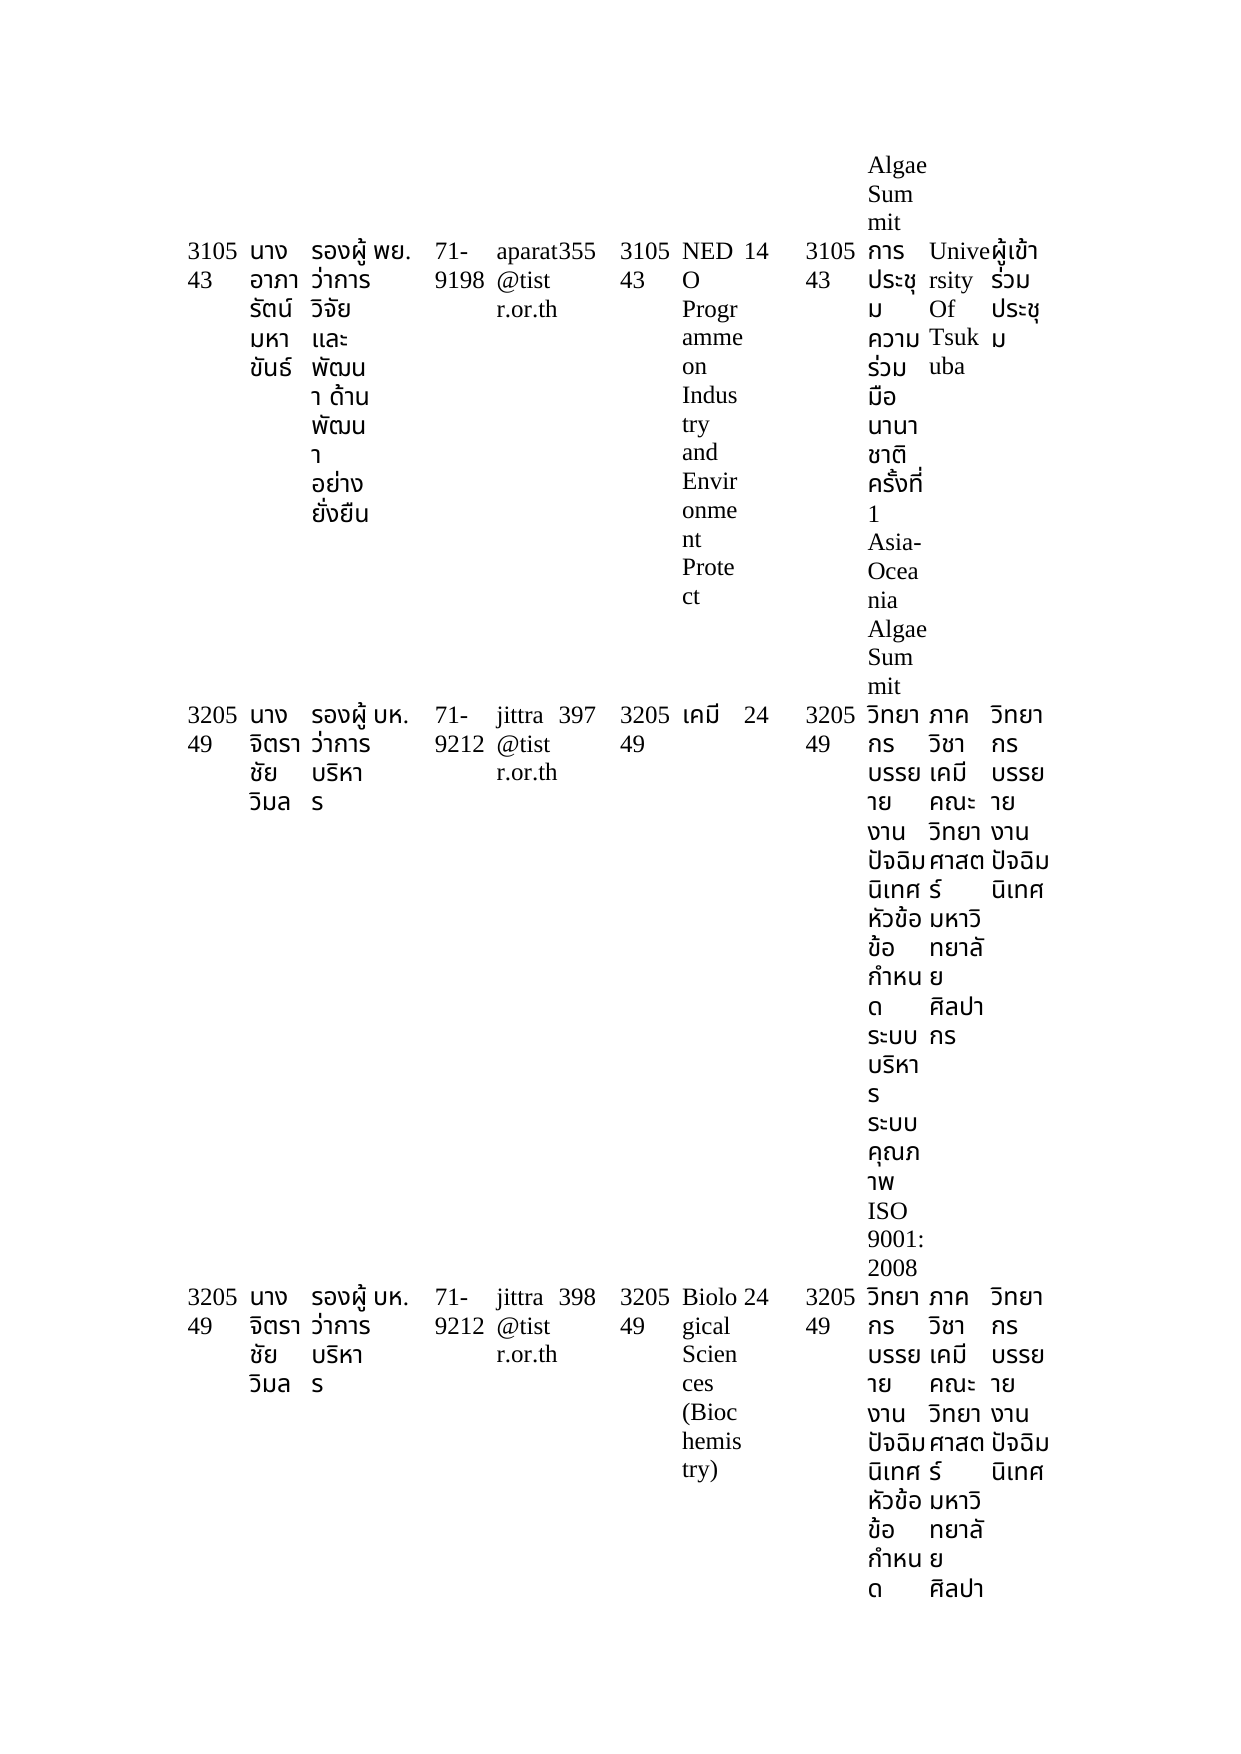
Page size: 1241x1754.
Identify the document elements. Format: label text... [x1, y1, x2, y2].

table_cell [682, 150, 743, 236]
table_cell [929, 150, 991, 236]
table_cell วิทยากรบรรยายงานปัจฉิมนิเทศ หัวข้อ ข้อกำหนด [867, 1282, 929, 1603]
table_cell บห. [373, 1282, 434, 1603]
table_cell [373, 150, 434, 236]
table_cell ภาควิชาเคมี คณะวิทยาศาสตร์ มหาวิทยาลัยศิลปา [929, 1282, 991, 1603]
table_cell การประชุมความร่วมมือนานาชาติ ครั้งที่ 1 Asia-Oceania Algae Summit [867, 236, 929, 700]
table_cell ผู้เข้าร่วมประชุม [991, 236, 1053, 700]
table_cell นางอาภารัตน์ มหาขันธ์ [249, 236, 311, 700]
table_cell NEDO Programme on Industry and Environment Protect [682, 236, 743, 700]
table_cell [435, 150, 496, 236]
table_cell Algae Summit [867, 150, 929, 236]
table_cell 310543 [620, 236, 682, 700]
table_cell Biological Sciences (Biochemistry) [682, 1282, 743, 1603]
table_cell [620, 150, 682, 236]
table_cell 320549 [620, 1282, 682, 1603]
table_cell 24 [744, 700, 805, 1282]
table_cell พย. [373, 236, 434, 700]
table_cell aparat@tistr.or.th [496, 236, 558, 700]
table_cell นางจิตรา ชัยวิมล [249, 1282, 311, 1603]
table_cell 24 [744, 1282, 805, 1603]
table_cell วิทยากรบรรยายงานปัจฉิมนิเทศ หัวข้อ ข้อกำหนดระบบบริหารระบบคุณภาพ ISO 9001:2008 [867, 700, 929, 1282]
table_cell [558, 150, 620, 236]
table_cell 320549 [805, 700, 867, 1282]
table_cell jittra@tistr.or.th [496, 700, 558, 1282]
table_cell [311, 150, 373, 236]
table_cell วิทยากรบรรยายงานปัจฉิมนิเทศ [991, 1282, 1053, 1603]
table_cell 310543 [805, 236, 867, 700]
table_cell 320549 [188, 700, 249, 1282]
table_cell 71-9198 [435, 236, 496, 700]
table_cell [496, 150, 558, 236]
table_cell 398 [558, 1282, 620, 1603]
table_cell 320549 [805, 1282, 867, 1603]
table_cell 355 [558, 236, 620, 700]
table_cell บห. [373, 700, 434, 1282]
table_cell 71-9212 [435, 700, 496, 1282]
table_cell ภาควิชาเคมี คณะวิทยาศาสตร์ มหาวิทยาลัยศิลปากร [929, 700, 991, 1282]
table_cell เคมี [682, 700, 743, 1282]
table_cell 310543 [188, 236, 249, 700]
table_cell [744, 150, 805, 236]
table_cell jittra@tistr.or.th [496, 1282, 558, 1603]
table_cell University Of Tsukuba [929, 236, 991, 700]
table_cell [249, 150, 311, 236]
table_cell รองผู้ว่าการวิจัยและพัฒนา ด้านพัฒนาอย่างยั่งยืน [311, 236, 373, 700]
table_cell 320549 [620, 700, 682, 1282]
table_cell 71-9212 [435, 1282, 496, 1603]
table_cell 320549 [188, 1282, 249, 1603]
table_cell รองผู้ว่าการ บริหาร [311, 1282, 373, 1603]
table_cell [188, 150, 249, 236]
table_cell 397 [558, 700, 620, 1282]
table_cell [991, 150, 1053, 236]
table_cell [805, 150, 867, 236]
table_cell รองผู้ว่าการ บริหาร [311, 700, 373, 1282]
table_cell นางจิตรา ชัยวิมล [249, 700, 311, 1282]
table_cell 14 [744, 236, 805, 700]
table_cell วิทยากรบรรยายงานปัจฉิมนิเทศ [991, 700, 1053, 1282]
